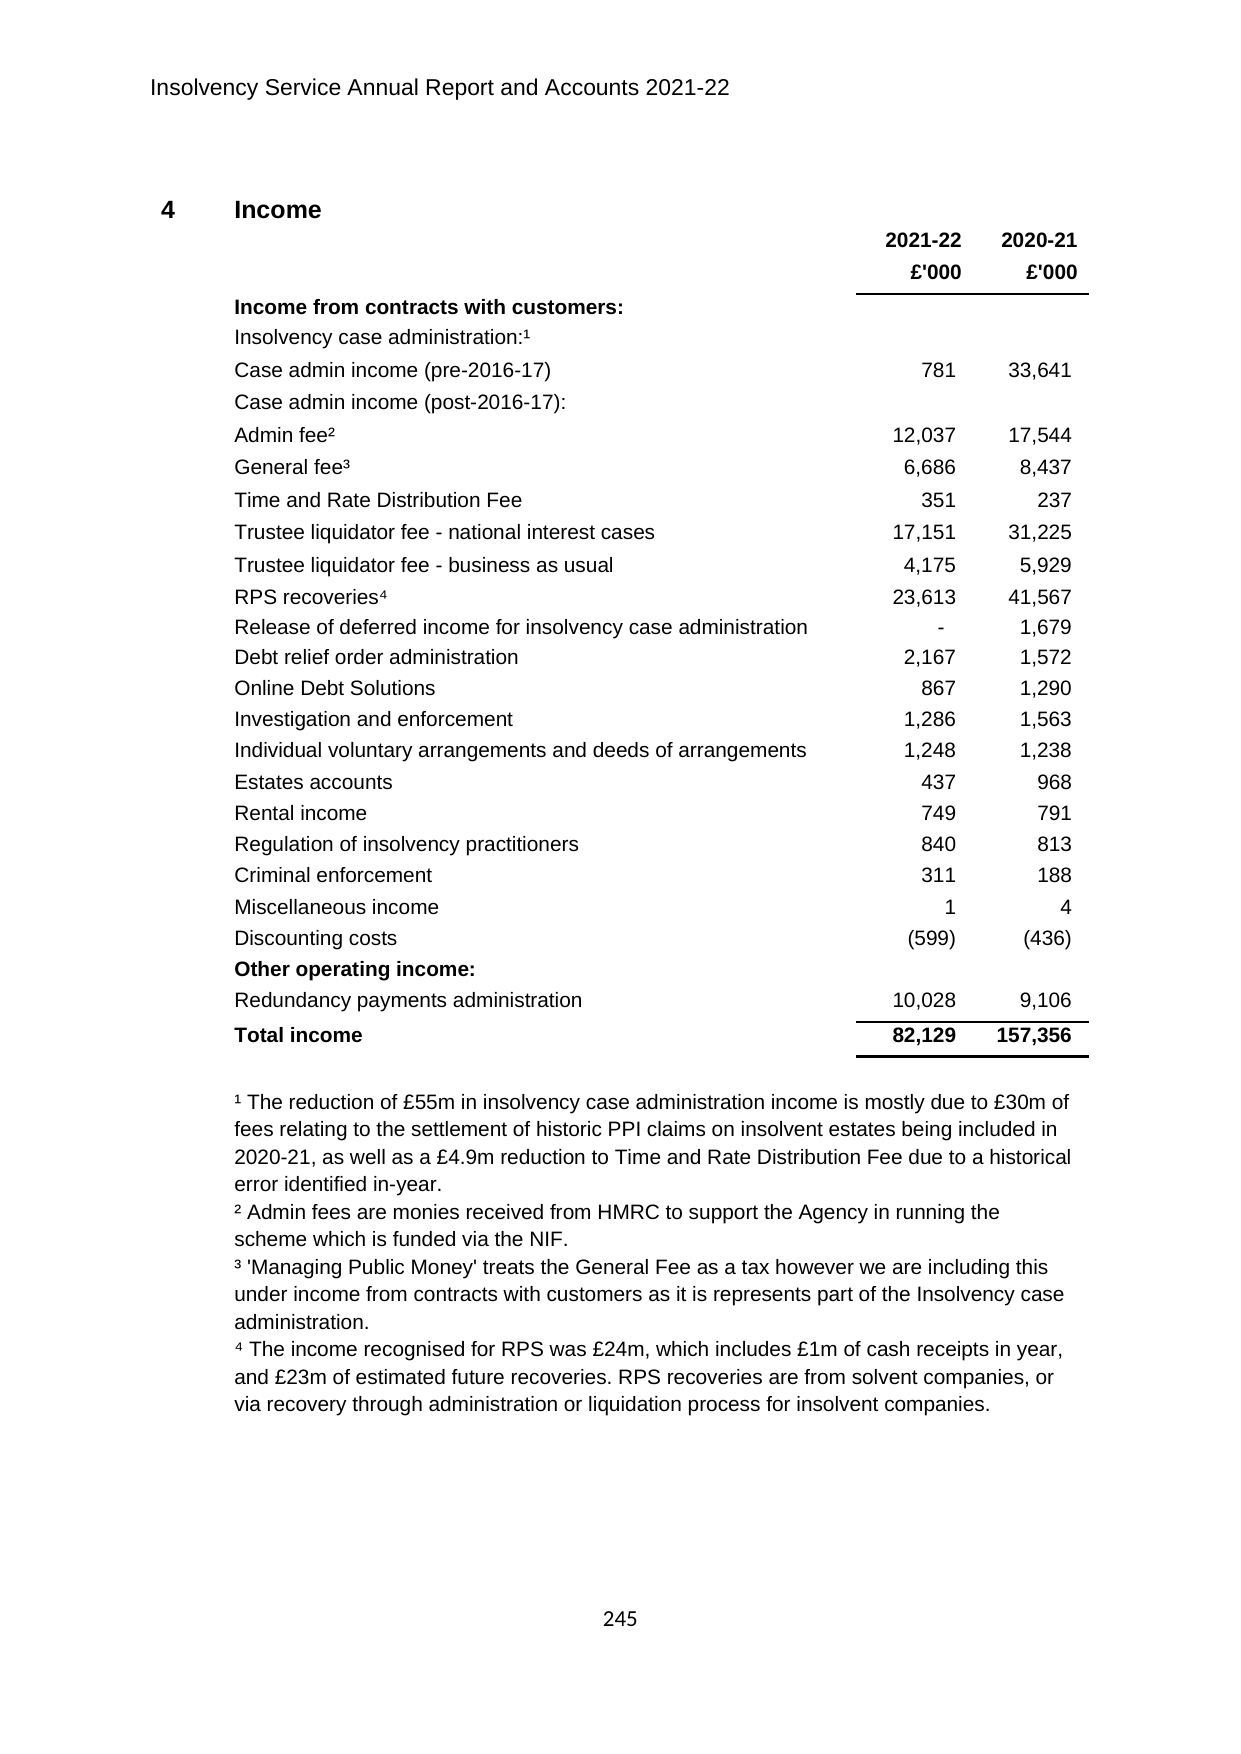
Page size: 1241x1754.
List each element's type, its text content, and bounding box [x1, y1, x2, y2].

table_cell [150, 325, 223, 358]
table_cell Trustee liquidator fee - national interest cases [223, 520, 856, 553]
table_cell Other operating income: [223, 957, 856, 988]
table_cell (599) [856, 926, 973, 957]
table_cell Individual voluntary arrangements and deeds of arrangements [223, 738, 856, 769]
table_cell 1,286 [856, 707, 973, 738]
table_cell Online Debt Solutions [223, 676, 856, 707]
table_cell [150, 488, 223, 520]
table_cell ¹ The reduction of £55m in insolvency case administration income is mostly due to £30m of fees relating to the settlement of historic PPI claims on insolvent estates being included in 2020-21, as well as a £4.9m reduction to Time and Rate Distribution Fee due to a historical error identified in-year. [223, 1090, 1089, 1199]
table_cell 1,248 [856, 738, 973, 769]
table_cell 437 [856, 770, 973, 801]
table_cell 188 [973, 863, 1089, 894]
table_cell [973, 957, 1089, 988]
table_cell £'000 [973, 260, 1089, 293]
table_cell £'000 [856, 260, 973, 293]
table_cell 17,544 [973, 423, 1089, 455]
table_cell 1,238 [973, 738, 1089, 769]
table_cell Miscellaneous income [223, 895, 856, 926]
table_cell [150, 895, 223, 926]
table_cell [150, 1200, 223, 1254]
table_header Income [223, 195, 1089, 228]
table_cell [150, 228, 223, 260]
table_cell [150, 707, 223, 738]
table_cell Debt relief order administration [223, 645, 856, 676]
table_cell General fee³ [223, 455, 856, 488]
table_cell Total income [223, 1021, 856, 1055]
table_cell 311 [856, 863, 973, 894]
table_cell [150, 738, 223, 769]
table_cell 1,572 [973, 645, 1089, 676]
table_cell (436) [973, 926, 1089, 957]
table_cell [973, 1058, 1089, 1089]
table_cell ³ 'Managing Public Money' treats the General Fee as a tax however we are including this under income from contracts with customers as it is represents part of the Insolvency case administration. [223, 1255, 1089, 1337]
table_cell [150, 423, 223, 455]
table_cell [223, 260, 856, 293]
table_cell [150, 1055, 223, 1089]
table_cell [150, 260, 223, 293]
table_cell 867 [856, 676, 973, 707]
table_cell [856, 325, 973, 358]
table_cell [223, 1055, 344, 1089]
table_cell 31,225 [973, 520, 1089, 553]
table_cell [344, 1055, 402, 1089]
table_cell - [856, 615, 973, 644]
table_cell [223, 228, 856, 260]
table_cell 813 [973, 832, 1089, 863]
table_cell [150, 1255, 223, 1337]
table_cell [619, 1055, 735, 1089]
table_cell ⁴ The income recognised for RPS was £24m, which includes £1m of cash receipts in year, and £23m of estimated future recoveries. RPS recoveries are from solvent companies, or via recovery through administration or liquidation process for insolvent companies. [223, 1337, 1089, 1419]
table_cell [150, 1090, 223, 1199]
table_cell Regulation of insolvency practitioners [223, 832, 856, 863]
table_cell [150, 957, 223, 988]
table_cell ² Admin fees are monies received from HMRC to support the Agency in running the scheme which is funded via the NIF. [223, 1200, 1089, 1254]
table_cell 840 [856, 832, 973, 863]
table_cell [150, 520, 223, 553]
table_cell Criminal enforcement [223, 863, 856, 894]
table_cell 82,129 [856, 1023, 973, 1055]
table_cell 1,563 [973, 707, 1089, 738]
table_cell [856, 957, 973, 988]
table_cell Insolvency case administration:¹ [223, 325, 856, 358]
table_cell 1 [856, 895, 973, 926]
table_cell [150, 615, 223, 644]
table_cell 10,028 [856, 988, 973, 1021]
table_cell Estates accounts [223, 770, 856, 801]
table_cell 41,567 [973, 585, 1089, 615]
table_cell [856, 1058, 973, 1089]
table_cell [150, 863, 223, 894]
table_header 4 [150, 195, 223, 228]
table_cell 6,686 [856, 455, 973, 488]
table_cell [856, 390, 973, 423]
table_cell 5,929 [973, 553, 1089, 585]
table_cell 157,356 [973, 1023, 1089, 1055]
table_cell Admin fee² [223, 423, 856, 455]
table_cell [150, 988, 223, 1021]
table_cell RPS recoveries⁴ [223, 585, 856, 615]
table_cell 1,290 [973, 676, 1089, 707]
table_cell 781 [856, 358, 973, 390]
table_cell [150, 832, 223, 863]
table_cell Trustee liquidator fee - business as usual [223, 553, 856, 585]
table_cell [973, 390, 1089, 423]
table_cell [150, 390, 223, 423]
table_cell [150, 645, 223, 676]
table_cell [150, 676, 223, 707]
table_cell 12,037 [856, 423, 973, 455]
table_cell Redundancy payments administration [223, 988, 856, 1021]
table_cell [150, 1337, 223, 1419]
table_cell [150, 358, 223, 390]
table_cell [402, 1055, 505, 1089]
table_cell [973, 295, 1089, 325]
table_cell [735, 1055, 856, 1089]
table_cell Income from contracts with customers: [223, 293, 856, 325]
table_cell 968 [973, 770, 1089, 801]
table_cell Discounting costs [223, 926, 856, 957]
table_cell Rental income [223, 801, 856, 832]
table_cell [856, 295, 973, 325]
table_cell 749 [856, 801, 973, 832]
table_cell 2,167 [856, 645, 973, 676]
table_cell [150, 1021, 223, 1055]
table_cell [150, 770, 223, 801]
table_cell 4,175 [856, 553, 973, 585]
table_cell 237 [973, 488, 1089, 520]
table_cell 2020-21 [973, 228, 1089, 260]
table_cell Investigation and enforcement [223, 707, 856, 738]
table_cell 4 [973, 895, 1089, 926]
table_cell Case admin income (pre-2016-17) [223, 358, 856, 390]
table_cell 351 [856, 488, 973, 520]
table_cell 33,641 [973, 358, 1089, 390]
table_cell [150, 293, 223, 325]
table_cell [150, 553, 223, 585]
table_cell [150, 801, 223, 832]
table_cell Case admin income (post-2016-17): [223, 390, 856, 423]
table_cell 2021-22 [856, 228, 973, 260]
table_cell [150, 585, 223, 615]
table_cell [505, 1055, 619, 1089]
table_cell 791 [973, 801, 1089, 832]
table_cell [150, 455, 223, 488]
table_cell 17,151 [856, 520, 973, 553]
table_cell [973, 325, 1089, 358]
table_cell [150, 926, 223, 957]
table_cell 23,613 [856, 585, 973, 615]
table_cell Release of deferred income for insolvency case administration [223, 615, 856, 644]
table_cell 1,679 [973, 615, 1089, 644]
table_cell 8,437 [973, 455, 1089, 488]
table_cell 9,106 [973, 988, 1089, 1021]
table_cell Time and Rate Distribution Fee [223, 488, 856, 520]
